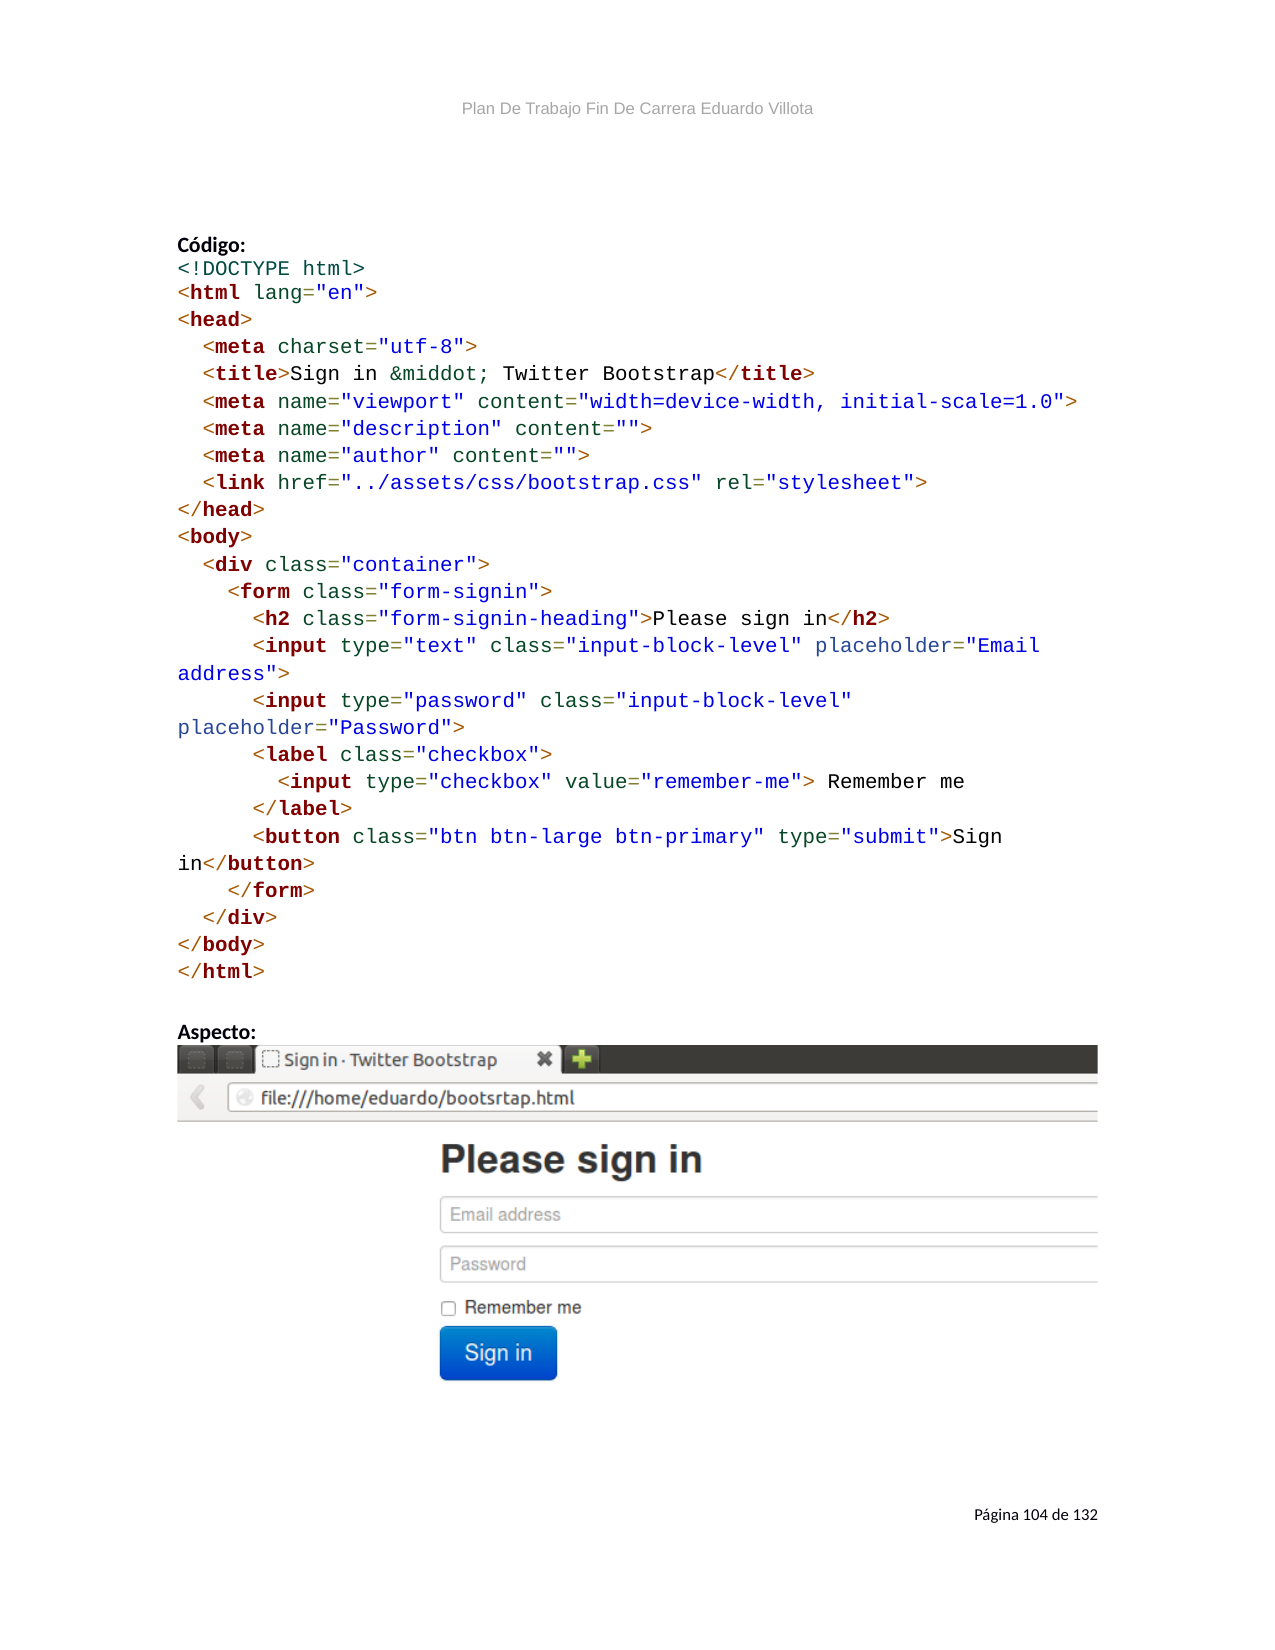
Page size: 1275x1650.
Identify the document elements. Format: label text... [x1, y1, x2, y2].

text <head> [177, 309, 1098, 333]
text <meta charset="utf-8"> [177, 336, 1098, 360]
text <input type="text" class="input-block-level" placeholder="Email address"> [177, 635, 1098, 686]
text <meta name="description" content=""> [177, 418, 1098, 441]
picture [177, 1045, 1098, 1430]
text <input type="checkbox" value="remember-me"> Remember me [177, 771, 1098, 795]
text <html lang="en"> [177, 282, 1098, 306]
text <button class="btn btn-large btn-primary" type="submit">Sign in</button> [177, 826, 1098, 876]
text <body> [177, 527, 1098, 550]
text <label class="checkbox"> [177, 744, 1098, 768]
text </head> [177, 499, 1098, 523]
text </div> [177, 907, 1098, 931]
text </html> [177, 962, 1098, 985]
text </body> [177, 934, 1098, 958]
text <!DOCTYPE html> [177, 258, 1098, 282]
text <div class="container"> [177, 554, 1098, 577]
text <link href="../assets/css/bootstrap.css" rel="stylesheet"> [177, 472, 1098, 496]
text <form class="form-signin"> [177, 581, 1098, 604]
text <meta name="author" content=""> [177, 445, 1098, 469]
text Código: [177, 232, 1098, 258]
text <input type="password" class="input-block-level" placeholder="Password"> [177, 690, 1098, 741]
text <meta name="viewport" content="width=device-width, initial-scale=1.0"> [177, 391, 1098, 414]
text <title>Sign in &middot; Twitter Bootstrap</title> [177, 363, 1098, 387]
text Aspecto: [177, 1018, 1098, 1045]
text </form> [177, 880, 1098, 904]
text </label> [177, 798, 1098, 822]
text <h2 class="form-signin-heading">Please sign in</h2> [177, 608, 1098, 632]
